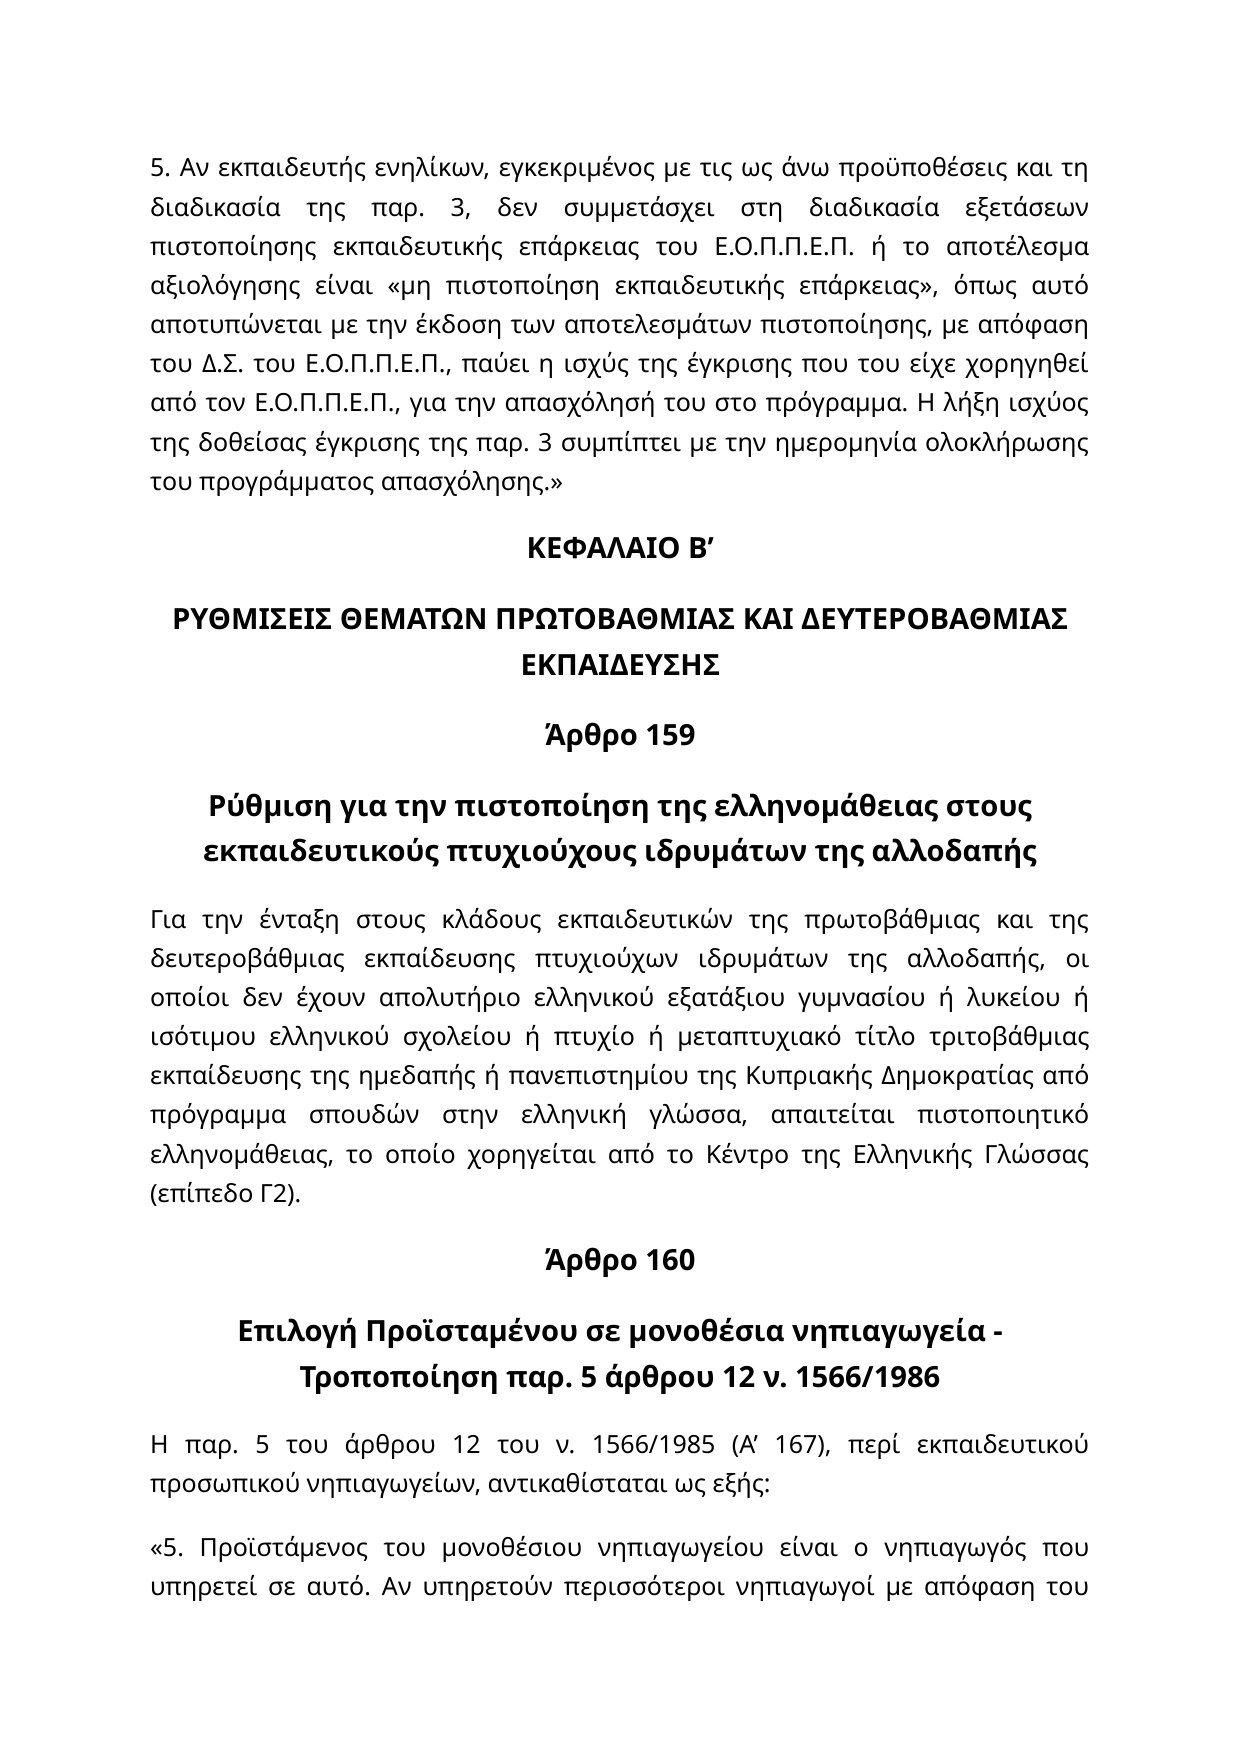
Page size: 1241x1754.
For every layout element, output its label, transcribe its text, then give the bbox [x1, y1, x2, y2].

text 5. Αν εκπαιδευτής ενηλίκων, εγκεκριμένος με τις ως άνω προϋποθέσεις και τη διαδικασία της παρ. 3, δεν συμμετάσχει στη διαδικασία εξετάσεων πιστοποίησης εκπαιδευτικής επάρκειας του Ε.Ο.Π.Π.Ε.Π. ή το αποτέλεσμα αξιολόγησης είναι «μη πιστοποίηση εκπαιδευτικής επάρκειας», όπως αυτό αποτυπώνεται με την έκδοση των αποτελεσμάτων πιστοποίησης, με απόφαση του Δ.Σ. του Ε.Ο.Π.Π.Ε.Π., παύει η ισχύς της έγκρισης που του είχε χορηγηθεί από τον Ε.Ο.Π.Π.Ε.Π., για την απασχόλησή του στο πρόγραμμα. Η λήξη ισχύος της δοθείσας έγκρισης της παρ. 3 συμπίπτει με την ημερομηνία ολοκλήρωσης του προγράμματος απασχόλησης.» [150, 150, 1090, 497]
text Για την ένταξη στους κλάδους εκπαιδευτικών της πρωτοβάθμιας και της δευτεροβάθμιας εκπαίδευσης πτυχιούχων ιδρυμάτων της αλλοδαπής, οι οποίοι δεν έχουν απολυτήριο ελληνικού εξατάξιου γυμνασίου ή λυκείου ή ισότιμου ελληνικού σχολείου ή πτυχίο ή μεταπτυχιακό τίτλο τριτοβάθμιας εκπαίδευσης της ημεδαπής ή πανεπιστημίου της Κυπριακής Δημοκρατίας από πρόγραμμα σπουδών στην ελληνική γλώσσα, απαιτείται πιστοποιητικό ελληνομάθειας, το οποίο χορηγείται από το Κέντρο της Ελληνικής Γλώσσας (επίπεδο Γ2). [150, 901, 1090, 1209]
subtitle Ρύθμιση για την πιστοποίηση της ελληνομάθειας στους εκπαιδευτικούς πτυχιούχους ιδρυμάτων της αλλοδαπής [150, 785, 1090, 870]
subtitle Επιλογή Προϊσταμένου σε μονοθέσια νηπιαγωγεία - Τροποποίηση παρ. 5 άρθρου 12 ν. 1566/1986 [150, 1310, 1090, 1396]
subtitle Άρθρο 160 [150, 1239, 1090, 1279]
subtitle Άρθρο 159 [150, 714, 1090, 754]
subtitle ΡΥΘΜΙΣΕΙΣ ΘΕΜΑΤΩΝ ΠΡΩΤΟΒΑΘΜΙΑΣ ΚΑΙ ΔΕΥΤΕΡΟΒΑΘΜΙΑΣ ΕΚΠΑΙΔΕΥΣΗΣ [150, 598, 1090, 683]
text «5. Προϊστάμενος του μονοθέσιου νηπιαγωγείου είναι ο νηπιαγωγός που υπηρετεί σε αυτό. Αν υπηρετούν περισσότεροι νηπιαγωγοί με απόφαση του [150, 1530, 1090, 1603]
text Η παρ. 5 του άρθρου 12 του ν. 1566/1985 (Α’ 167), περί εκπαιδευτικού προσωπικού νηπιαγωγείων, αντικαθίσταται ως εξής: [150, 1426, 1090, 1500]
subtitle ΚΕΦΑΛΑΙΟ Β’ [150, 527, 1090, 567]
